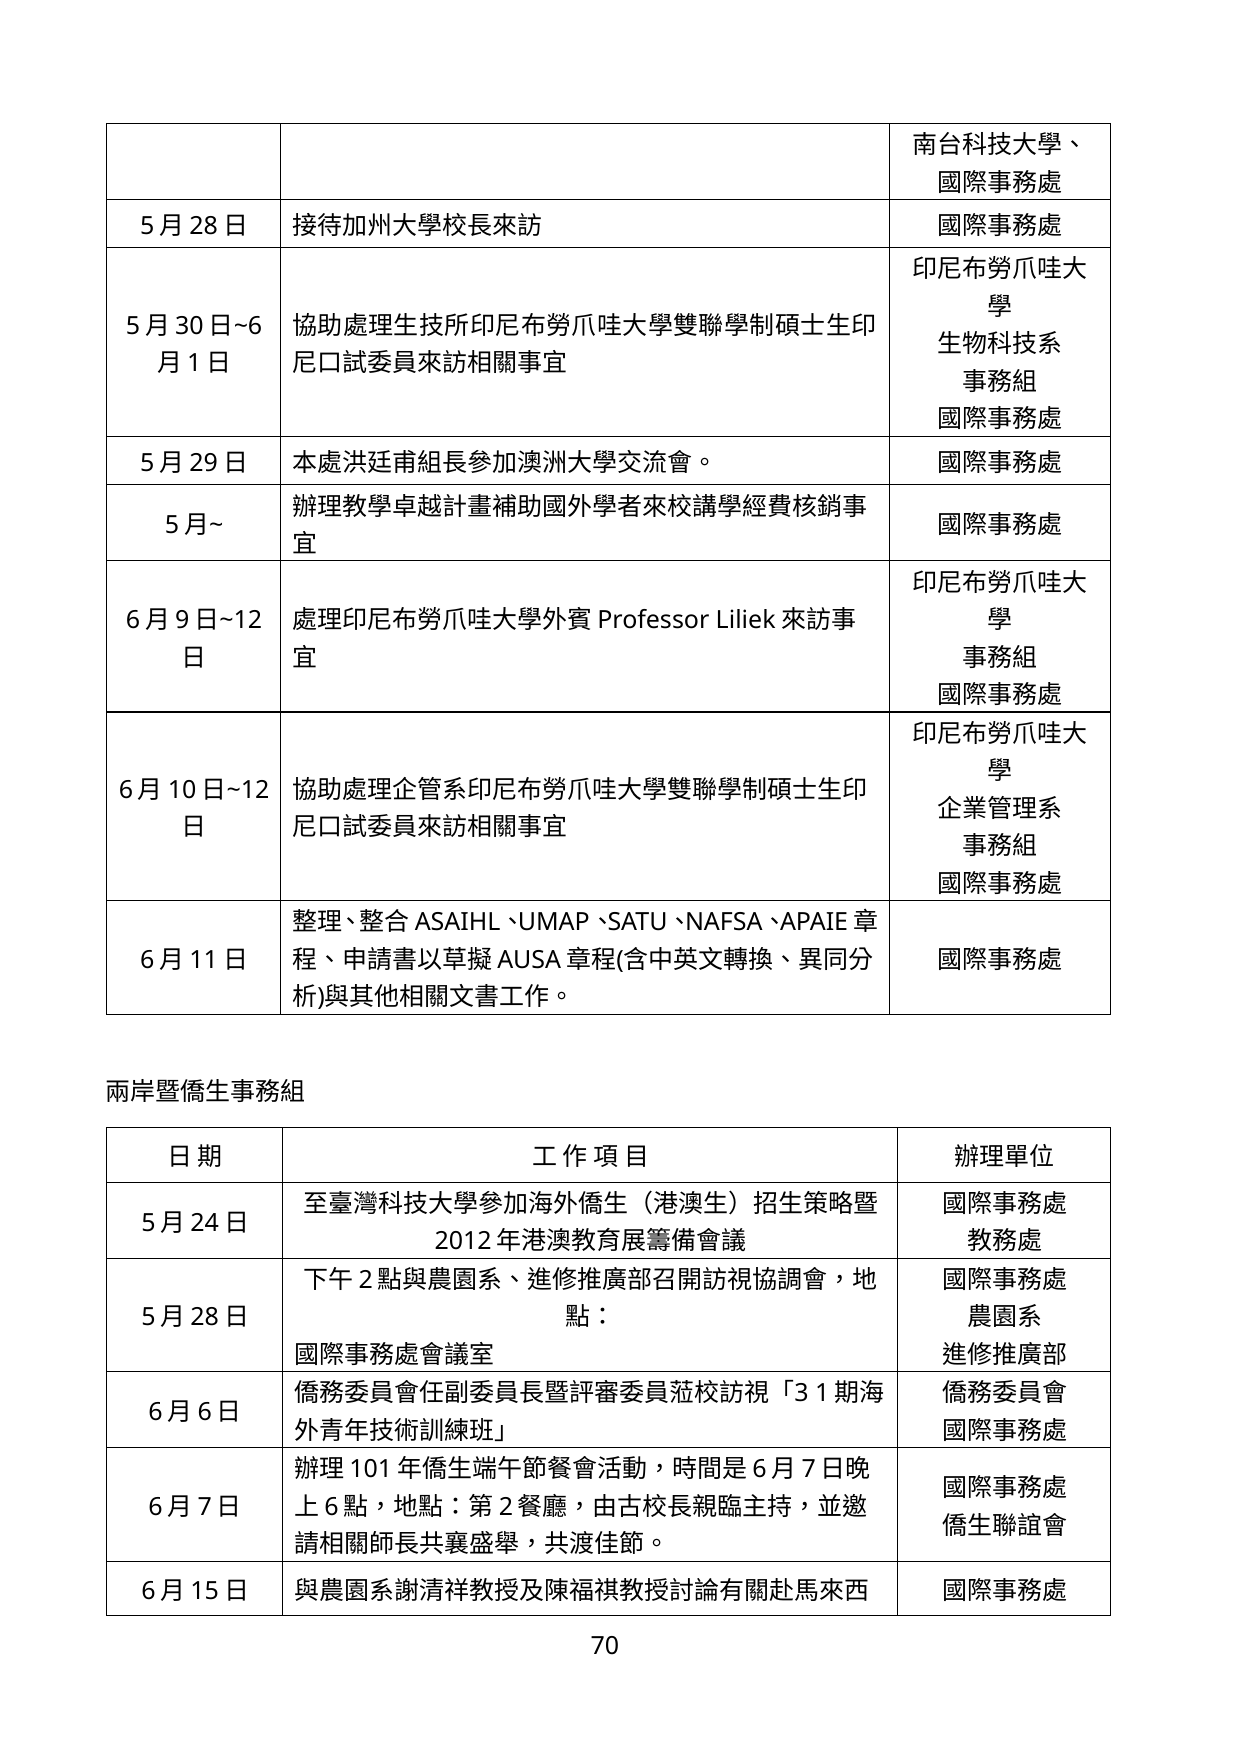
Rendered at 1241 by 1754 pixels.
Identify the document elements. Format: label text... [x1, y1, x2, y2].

table_cell 5月~ [107, 485, 280, 560]
table_cell 印尼布勞爪哇大學 生物科技系 事務組 國際事務處 [890, 248, 1110, 436]
table_cell 6月6日 [107, 1372, 282, 1447]
table_cell [281, 124, 889, 199]
table_cell [107, 124, 280, 199]
table_cell 協助處理生技所印尼布勞爪哇大學雙聯學制碩士生印尼口試委員來訪相關事宜 [281, 248, 889, 436]
table_cell 5月30日~6月1日 [107, 248, 280, 436]
table_cell 印尼布勞爪哇大學 企業管理系 事務組 國際事務處 [890, 713, 1110, 900]
table_cell 協助處理企管系印尼布勞爪哇大學雙聯學制碩士生印尼口試委員來訪相關事宜 [281, 713, 889, 900]
table_cell 6月7日 [107, 1448, 282, 1561]
table_cell 印尼布勞爪哇大學 事務組 國際事務處 [890, 561, 1110, 711]
table_cell 5月28日 [107, 200, 280, 247]
table_cell 6月15日 [107, 1562, 282, 1615]
table_cell 國際事務處 [890, 901, 1110, 1013]
table_cell 至臺灣科技大學參加海外僑生（港澳生）招生策略暨2012年港澳教育展籌備會議 [283, 1183, 897, 1258]
text 兩岸暨僑生事務組 [106, 1071, 1122, 1108]
table_cell 辦理101年僑生端午節餐會活動，時間是6月7日晚上6點，地點：第2餐廳，由古校長親臨主持，並邀請相關師長共襄盛舉，共渡佳節。 [283, 1448, 897, 1561]
table_cell 國際事務處 [890, 437, 1110, 484]
table_header 日 期 [107, 1128, 282, 1182]
table_cell 僑務委員會任副委員長暨評審委員蒞校訪視「3 1期海外青年技術訓練班」 [283, 1372, 897, 1447]
table_cell 南台科技大學、 國際事務處 [890, 124, 1110, 199]
table_cell 國際事務處 僑生聯誼會 [898, 1448, 1110, 1561]
table_cell 處理印尼布勞爪哇大學外賓Professor Liliek來訪事宜 [281, 561, 889, 711]
table_cell 5月28日 [107, 1259, 282, 1371]
table_cell 國際事務處 [890, 200, 1110, 247]
table_cell 5月24日 [107, 1183, 282, 1258]
table_cell 6月10日~12日 [107, 713, 280, 900]
table_cell 國際事務處 [898, 1562, 1110, 1615]
table_cell 辦理教學卓越計畫補助國外學者來校講學經費核銷事宜 [281, 485, 889, 560]
table_cell 接待加州大學校長來訪 [281, 200, 889, 247]
table_cell 僑務委員會 國際事務處 [898, 1372, 1110, 1447]
table_cell 與農園系謝清祥教授及陳福祺教授討論有關赴馬來西 [283, 1562, 897, 1615]
table_cell 6月9日~12日 [107, 561, 280, 711]
table_cell 國際事務處 [890, 485, 1110, 560]
table_cell 5月29日 [107, 437, 280, 484]
table_cell 6月11日 [107, 901, 280, 1013]
table_cell 下午2點與農園系、進修推廣部召開訪視協調會，地點： 國際事務處會議室 [283, 1259, 897, 1371]
table_cell 國際事務處 農園系 進修推廣部 [898, 1259, 1110, 1371]
table_cell 國際事務處 教務處 [898, 1183, 1110, 1258]
table_cell 整理、整合ASAIHL、UMAP、SATU、NAFSA、APAIE章程、申請書以草擬AUSA章程(含中英文轉換、異同分析)與其他相關文書工作。 [281, 901, 889, 1013]
table_header 辦理單位 [898, 1128, 1110, 1182]
table_cell 本處洪廷甫組長參加澳洲大學交流會。 [281, 437, 889, 484]
table_header 工 作 項 目 [283, 1128, 897, 1182]
